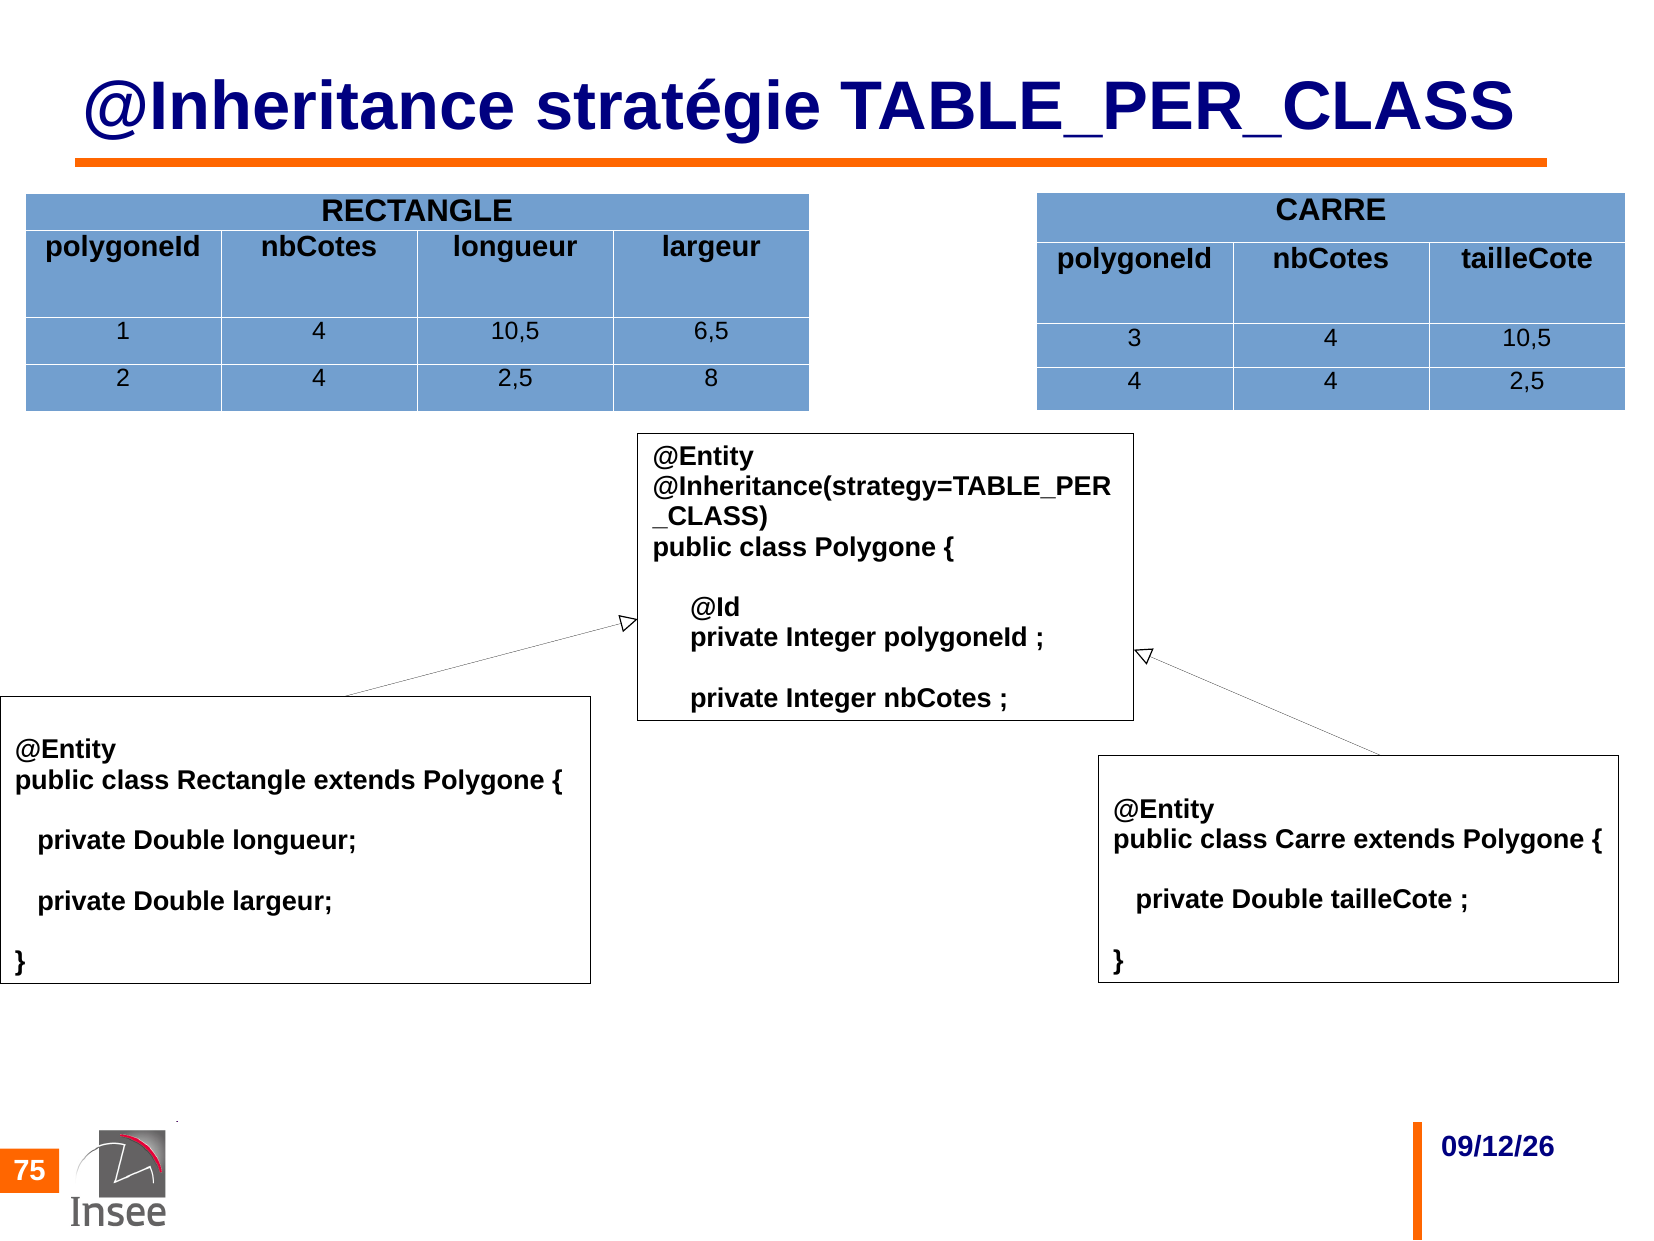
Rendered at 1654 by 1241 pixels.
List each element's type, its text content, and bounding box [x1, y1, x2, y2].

table_cell 4 [222, 365, 417, 411]
table_cell 8 [614, 365, 809, 411]
table_cell 3 [1037, 324, 1233, 367]
table_cell 2 [26, 365, 221, 411]
table_cell 1 [26, 318, 221, 364]
text_box @Entity public class Rectangle extends Polygone { private Double longueur; private Double largeur; } [0, 696, 591, 984]
table_cell largeur [614, 231, 809, 317]
table_cell 4 [222, 318, 417, 364]
table_cell 4 [1234, 368, 1429, 410]
picture [62, 1121, 178, 1241]
table_cell polygoneId [26, 231, 221, 317]
table_cell nbCotes [222, 231, 417, 317]
table_cell 2,5 [418, 365, 613, 411]
table_cell tailleCote [1430, 243, 1625, 323]
table_cell 6,5 [614, 318, 809, 364]
table_cell longueur [418, 231, 613, 317]
table_header CARRE [1037, 193, 1625, 242]
table_cell 10,5 [1430, 324, 1625, 367]
title @Inheritance stratégie TABLE_PER_CLASS [82, 49, 1619, 163]
text_box @Entity @Inheritance(strategy=TABLE_PER_CLASS) public class Polygone { @Id private Integer polygoneId ; private Integer nbCotes ; [637, 433, 1134, 721]
table_cell nbCotes [1234, 243, 1429, 323]
text_box @Entity public class Carre extends Polygone { private Double tailleCote ; } [1098, 755, 1619, 983]
table_cell 2,5 [1430, 368, 1625, 410]
table_cell 10,5 [418, 318, 613, 364]
table_cell polygoneId [1037, 243, 1233, 323]
table_cell 4 [1037, 368, 1233, 410]
table_cell 4 [1234, 324, 1429, 367]
table_header RECTANGLE [26, 194, 809, 230]
